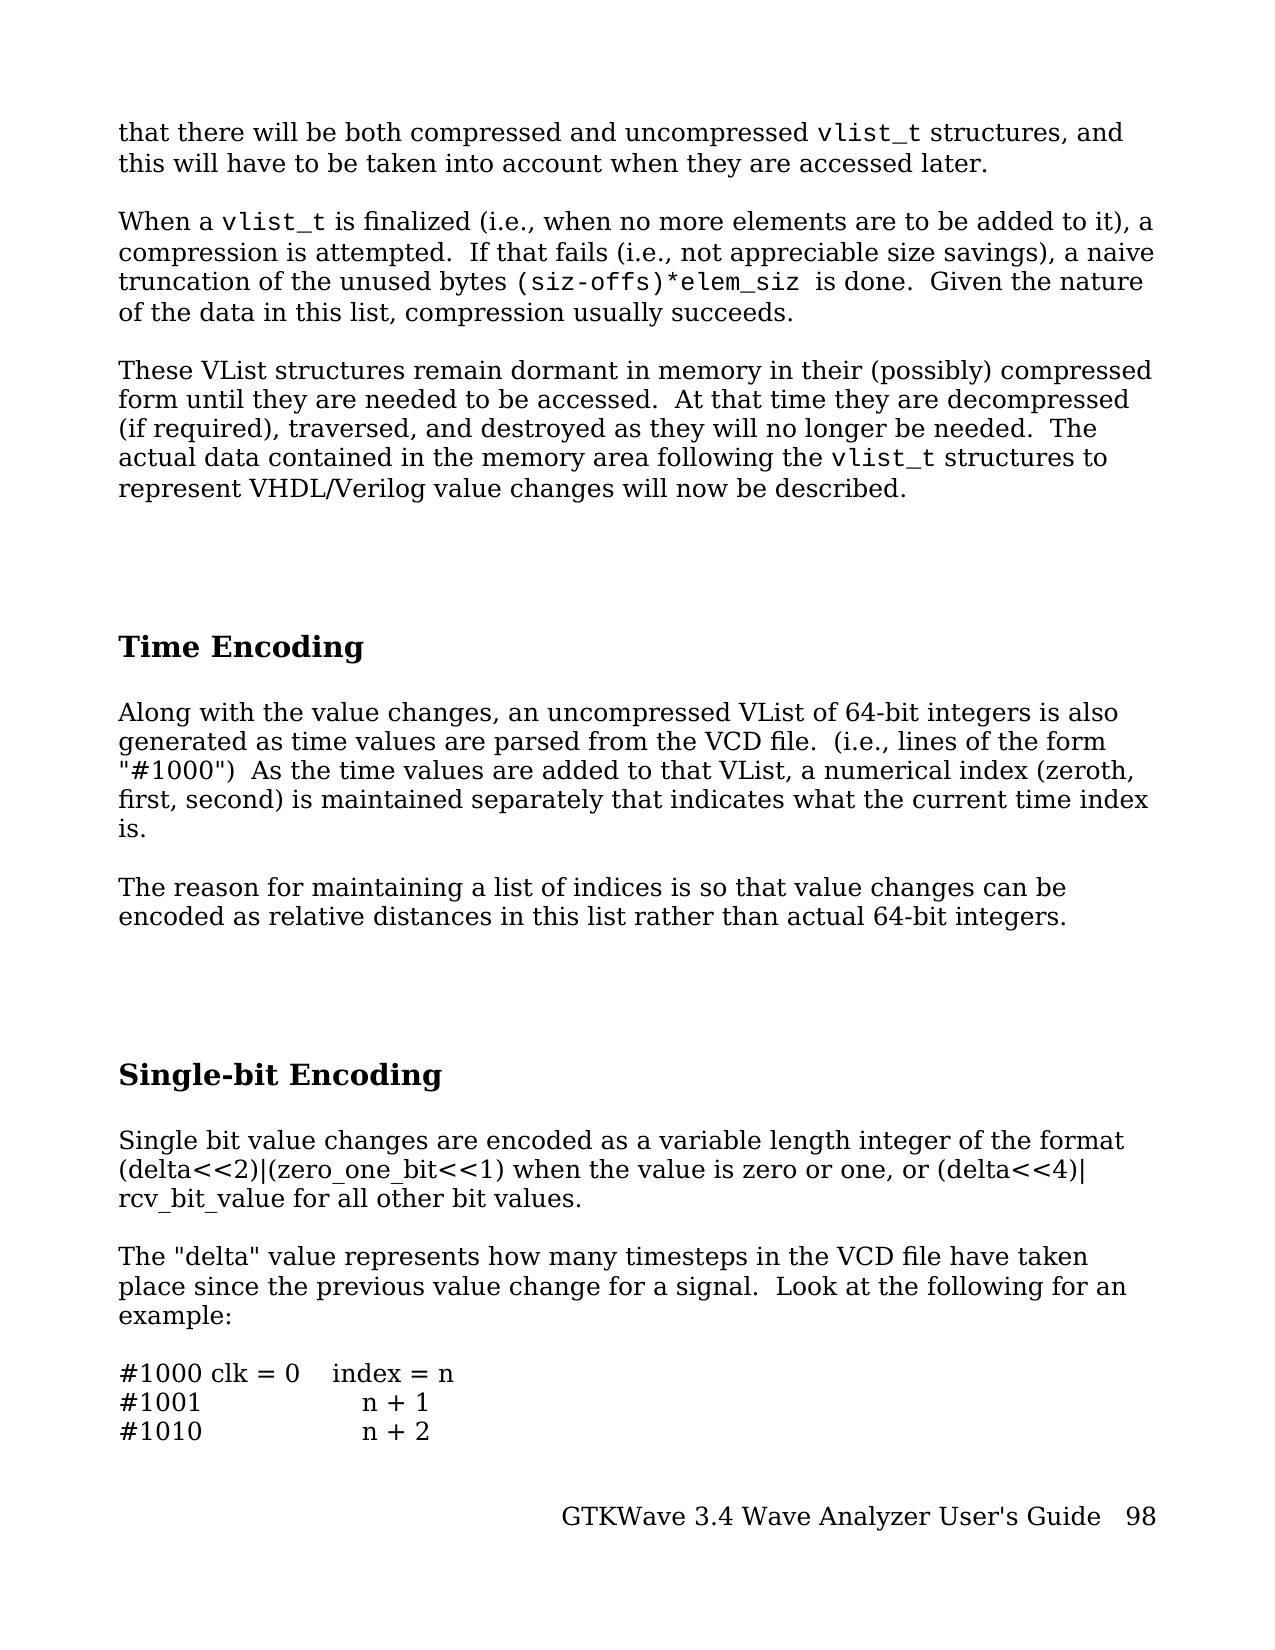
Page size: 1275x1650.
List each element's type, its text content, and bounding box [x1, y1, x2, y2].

text #1010 n + 2 [118, 1417, 1157, 1447]
text Along with the value changes, an uncompressed VList of 64-bit integers is also generated as time values are parsed from the VCD file. (i.e., lines of the form "#1000") As the time values are added to that VList, a numerical index (zeroth, first, second) is maintained separately that indicates what the current time index is. [118, 698, 1157, 844]
text When a vlist_t is finalized (i.e., when no more elements are to be added to it), a compression is attempted. If that fails (i.e., not appreciable size savings), a naive truncation of the unused bytes (siz-offs)*elem_siz is done. Given the nature of the data in this list, compression usually succeeds. [118, 207, 1157, 327]
text #1000 clk = 0 index = n [118, 1359, 1157, 1388]
text These VList structures remain dormant in memory in their (possibly) compressed form until they are needed to be accessed. At that time they are decompressed (if required), traversed, and destroyed as they will no longer be needed. The actual data contained in the memory area following the vlist_t structures to represent VHDL/Verilog value changes will now be described. [118, 356, 1157, 503]
text The reason for maintaining a list of indices is so that value changes can be encoded as relative distances in this list rather than actual 64-bit integers. [118, 873, 1157, 931]
text that there will be both compressed and uncompressed vlist_t structures, and this will have to be taken into account when they are accessed later. [118, 118, 1157, 178]
subtitle Single-bit Encoding [118, 1058, 1157, 1092]
text The "delta" value represents how many timesteps in the VCD file have taken place since the previous value change for a signal. Look at the following for an example: [118, 1242, 1157, 1330]
text Single bit value changes are encoded as a variable length integer of the format (delta<<2)|(zero_one_bit<<1) when the value is zero or one, or (delta<<4)|rcv_bit_value for all other bit values. [118, 1126, 1157, 1213]
text #1001 n + 1 [118, 1388, 1157, 1417]
subtitle Time Encoding [118, 630, 1157, 664]
